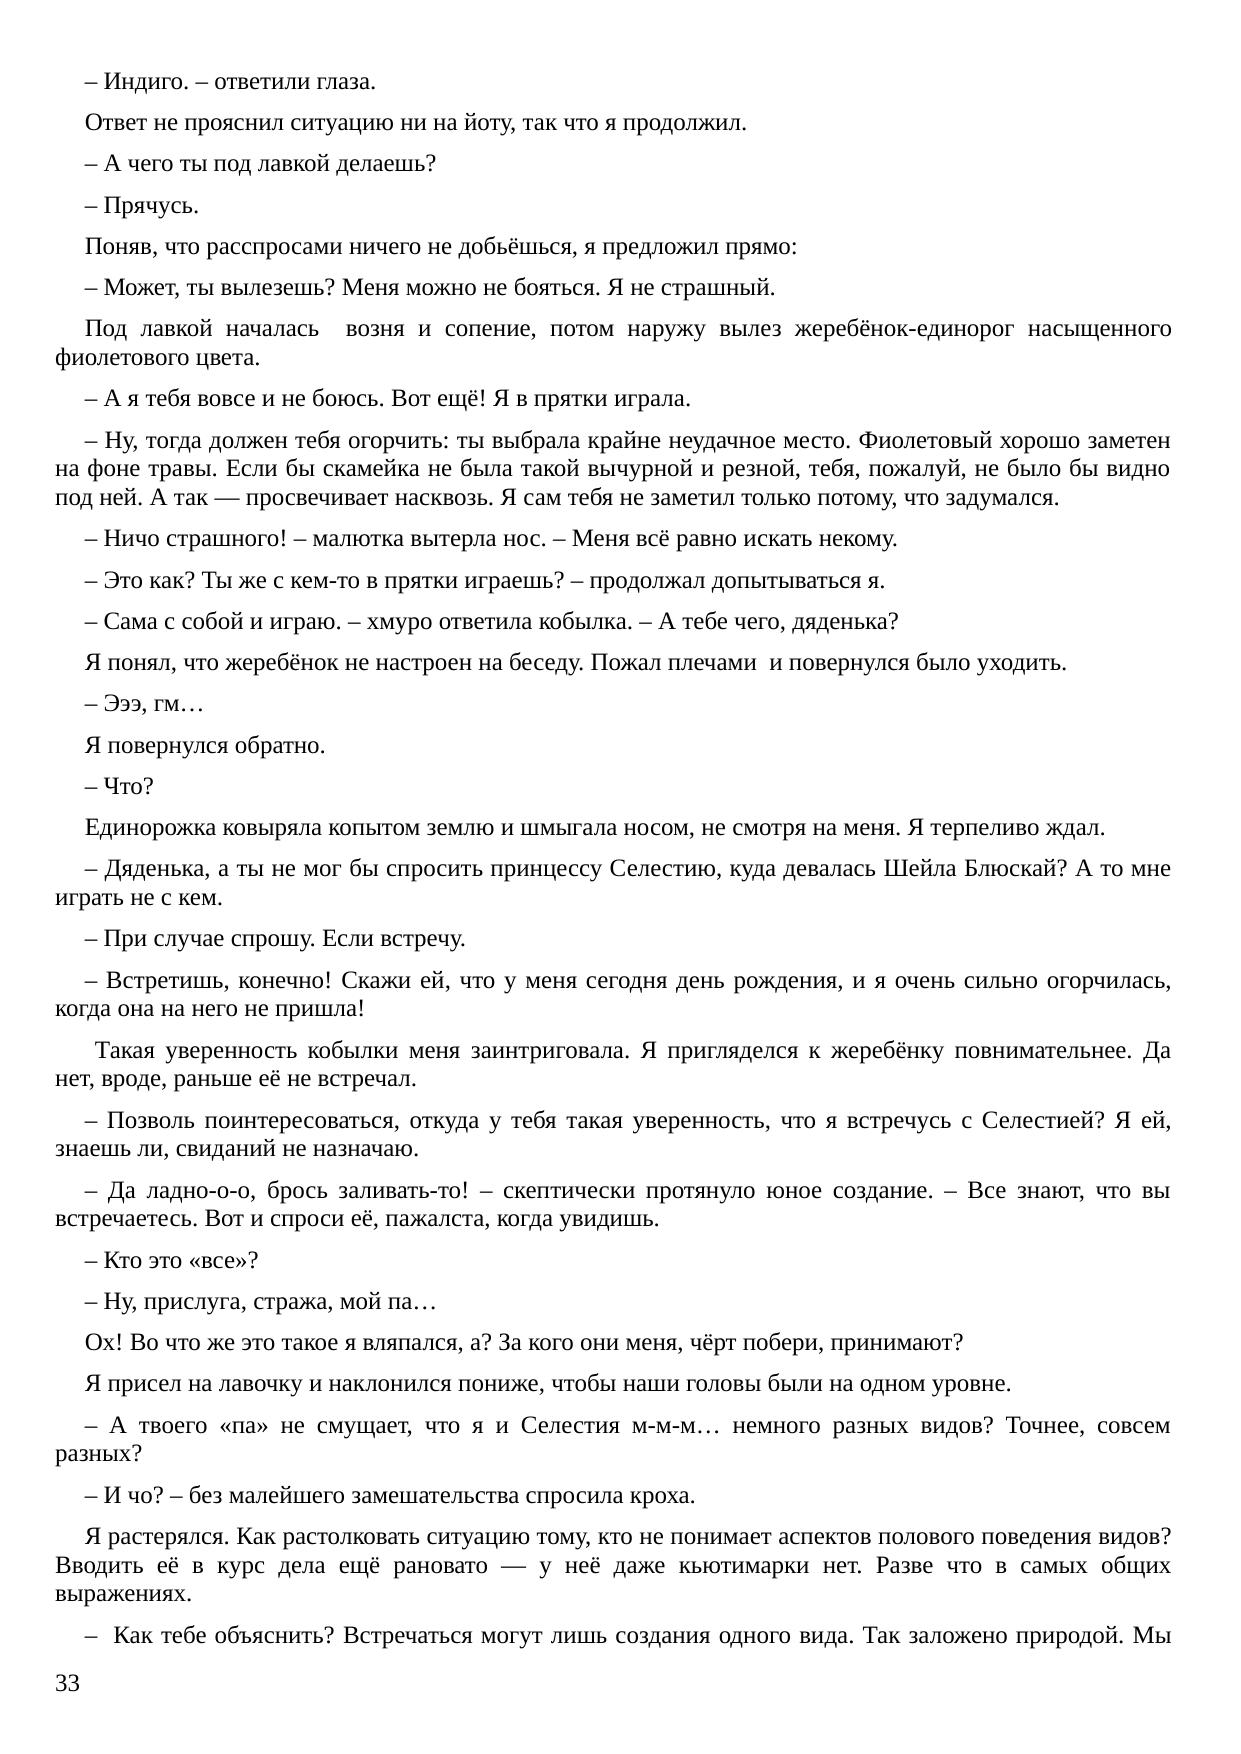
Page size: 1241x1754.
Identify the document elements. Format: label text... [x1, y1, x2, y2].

text – При случае спрошу. Если встречу. [55, 923, 1173, 952]
text – И чо? – без малейшего замешательства спросила кроха. [55, 1480, 1173, 1508]
text Я повернулся обратно. [55, 730, 1173, 758]
text – А твоего «па» не смущает, что я и Селестия м-м-м… немного разных видов? Точнее, совсем разных? [55, 1410, 1173, 1467]
text Ответ не прояснил ситуацию ни на йоту, так что я продолжил. [55, 107, 1173, 136]
text – Ну, прислуга, стража, мой па… [55, 1286, 1173, 1315]
text Единорожка ковыряла копытом землю и шмыгала носом, не смотря на меня. Я терпеливо ждал. [55, 812, 1173, 841]
text – Встретишь, конечно! Скажи ей, что у меня сегодня день рождения, и я очень сильно огорчилась, когда она на него не пришла! [55, 965, 1173, 1022]
text – Может, ты вылезешь? Меня можно не бояться. Я не страшный. [55, 272, 1173, 301]
text – Ничо страшного! – малютка вытерла нос. – Меня всё равно искать некому. [55, 523, 1173, 552]
text – Дяденька, а ты не мог бы спросить принцессу Селестию, куда девалась Шейла Блюскай? А то мне играть не с кем. [55, 853, 1173, 911]
text – Эээ, гм… [55, 688, 1173, 717]
text – Это как? Ты же с кем-то в прятки играешь? – продолжал допытываться я. [55, 565, 1173, 593]
text – Прячусь. [55, 190, 1173, 218]
text Я присел на лавочку и наклонился пониже, чтобы наши головы были на одном уровне. [55, 1368, 1173, 1397]
text Такая уверенность кобылки меня заинтриговала. Я пригляделся к жеребёнку повнимательнее. Да нет, вроде, раньше её не встречал. [55, 1035, 1173, 1092]
text – А я тебя вовсе и не боюсь. Вот ещё! Я в прятки играла. [55, 383, 1173, 412]
text Под лавкой началась возня и сопение, потом наружу вылез жеребёнок-единорог насыщенного фиолетового цвета. [55, 313, 1173, 371]
text Я понял, что жеребёнок не настроен на беседу. Пожал плечами и повернулся было уходить. [55, 647, 1173, 676]
text – Кто это «все»? [55, 1245, 1173, 1273]
text – Ну, тогда должен тебя огорчить: ты выбрала крайне неудачное место. Фиолетовый хорошо заметен на фоне травы. Если бы скамейка не была такой вычурной и резной, тебя, пожалуй, не было бы видно под ней. А так — просвечивает насквозь. Я сам тебя не заметил только потому, что задумался. [55, 425, 1173, 511]
text – Индиго. – ответили глаза. [55, 66, 1173, 95]
text – А чего ты под лавкой делаешь? [55, 148, 1173, 177]
text Я растерялся. Как растолковать ситуацию тому, кто не понимает аспектов полового поведения видов? Вводить её в курс дела ещё рановато — у неё даже кьютимарки нет. Разве что в самых общих выражениях. [55, 1521, 1173, 1607]
text – Да ладно-о-о, брось заливать-то! – скептически протянуло юное создание. – Все знают, что вы встречаетесь. Вот и спроси её, пажалста, когда увидишь. [55, 1175, 1173, 1232]
text Ох! Во что же это такое я вляпался, а? За кого они меня, чёрт побери, принимают? [55, 1327, 1173, 1356]
text – Что? [55, 771, 1173, 800]
text – Как тебе объяснить? Встречаться могут лишь создания одного вида. Так заложено природой. Мы [55, 1620, 1173, 1648]
text – Сама с собой и играю. – хмуро ответила кобылка. – А тебе чего, дяденька? [55, 606, 1173, 635]
text – Позволь поинтересоваться, откуда у тебя такая уверенность, что я встречусь с Селестией? Я ей, знаешь ли, свиданий не назначаю. [55, 1105, 1173, 1162]
text Поняв, что расспросами ничего не добьёшься, я предложил прямо: [55, 231, 1173, 260]
